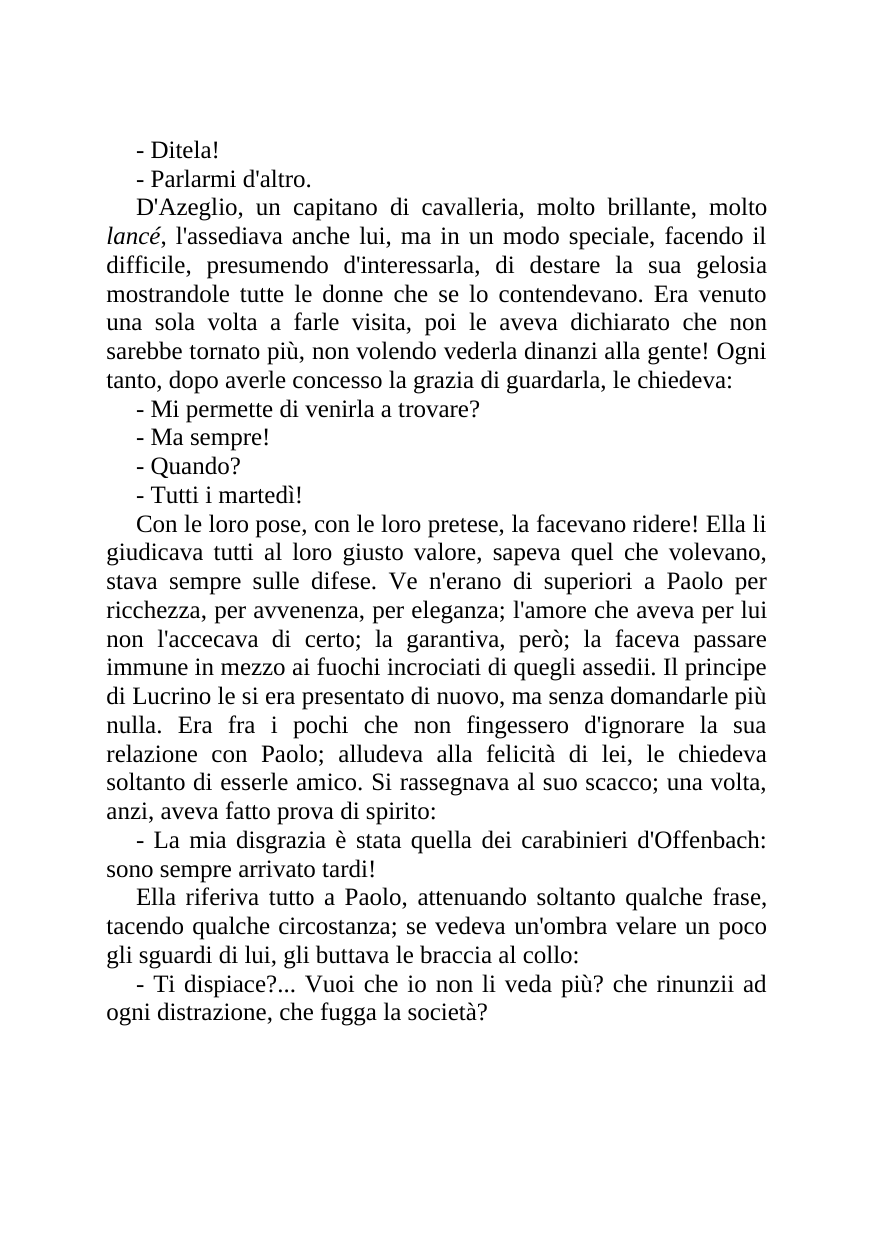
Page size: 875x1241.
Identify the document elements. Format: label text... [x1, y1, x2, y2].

text Ella riferiva tutto a Paolo, attenuando soltanto qualche frase, tacendo qualche circostanza; se vedeva un'ombra velare un poco gli sguardi di lui, gli buttava le braccia al collo: [106, 882, 768, 969]
text D'Azeglio, un capitano di cavalleria, molto brillante, molto lancé, l'assediava anche lui, ma in un modo speciale, facendo il difficile, presumendo d'interessarla, di destare la sua gelosia mostrandole tutte le donne che se lo contendevano. Era venuto una sola volta a farle visita, poi le aveva dichiarato che non sarebbe tornato più, non volendo vederla dinanzi alla gente! Ogni tanto, dopo averle concesso la grazia di guardarla, le chiedeva: [106, 192, 768, 394]
text - Ti dispiace?... Vuoi che io non li veda più? che rinunzii ad ogni distrazione, che fugga la società? [106, 969, 768, 1026]
text - Parlarmi d'altro. [106, 164, 768, 192]
text - Quando? [106, 451, 768, 480]
text Con le loro pose, con le loro pretese, la facevano ridere! Ella li giudicava tutti al loro giusto valore, sapeva quel che volevano, stava sempre sulle difese. Ve n'erano di superiori a Paolo per ricchezza, per avvenenza, per eleganza; l'amore che aveva per lui non l'accecava di certo; la garantiva, però; la faceva passare immune in mezzo ai fuochi incrociati di quegli assedii. Il principe di Lucrino le si era presentato di nuovo, ma senza domandarle più nulla. Era fra i pochi che non fingessero d'ignorare la sua relazione con Paolo; alludeva alla felicità di lei, le chiedeva soltanto di esserle amico. Si rassegnava al suo scacco; una volta, anzi, aveva fatto prova di spirito: [106, 509, 768, 825]
text - Mi permette di venirla a trovare? [106, 394, 768, 422]
text - Ditela! [106, 135, 768, 164]
text - Tutti i martedì! [106, 480, 768, 509]
text - Ma sempre! [106, 422, 768, 451]
text - La mia disgrazia è stata quella dei carabinieri d'Offenbach: sono sempre arrivato tardi! [106, 825, 768, 882]
